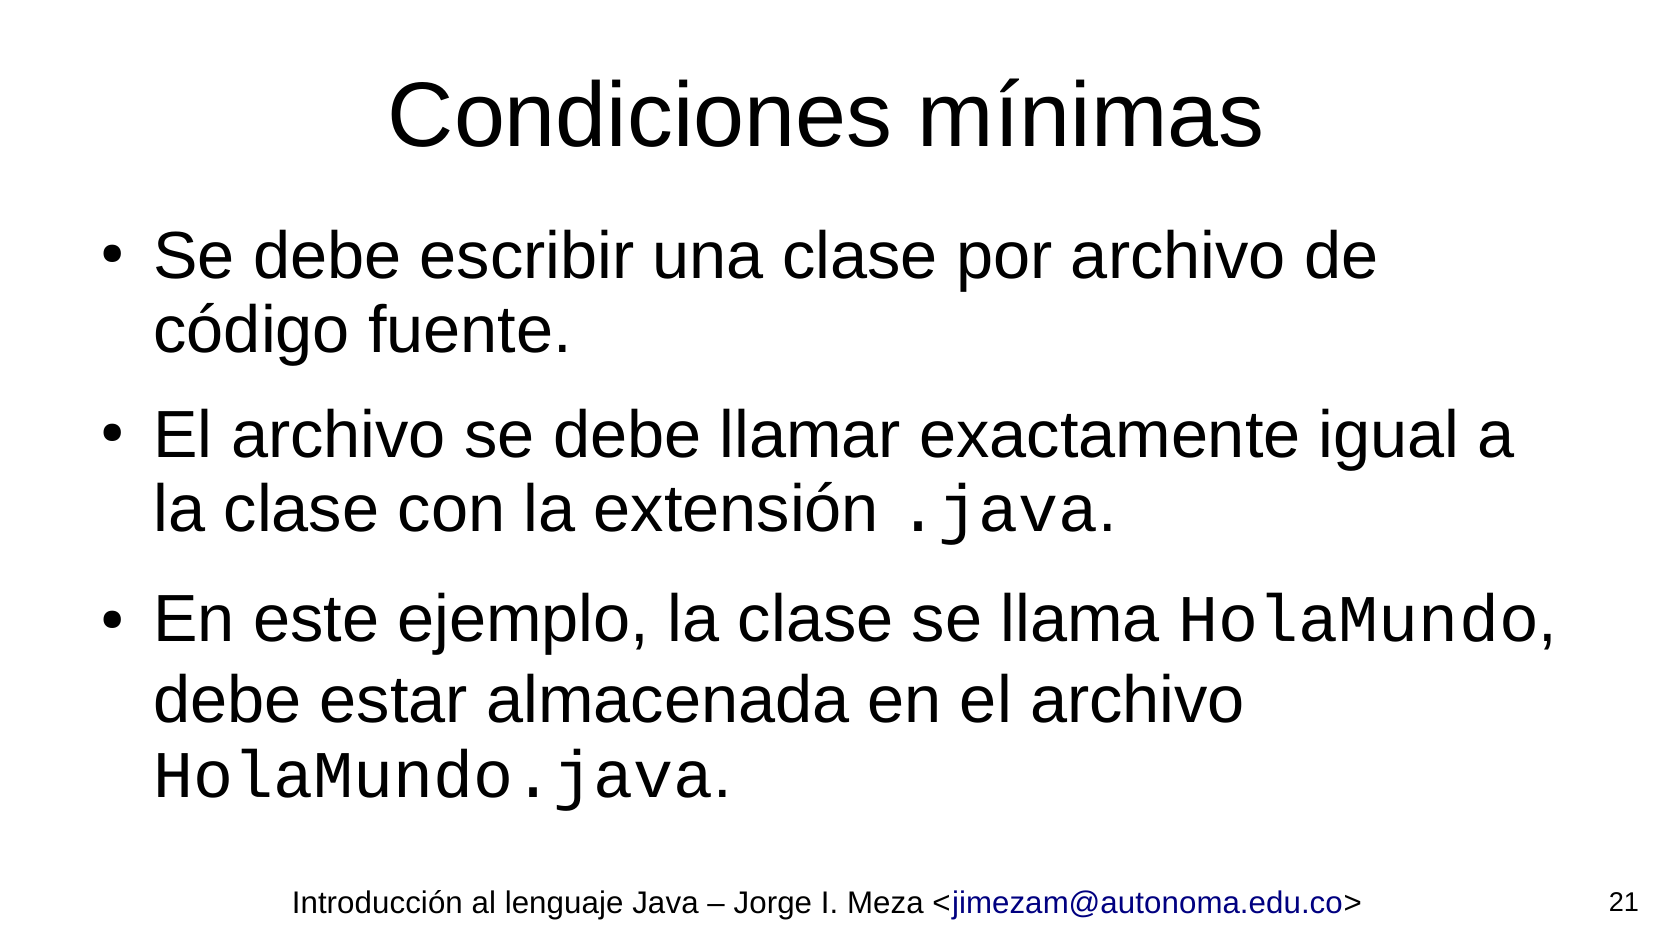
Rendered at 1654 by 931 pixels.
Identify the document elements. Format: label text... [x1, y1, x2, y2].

list Se debe escribir una clase por archivo de código fuente. El archivo se debe llamar exactamente igual a la clase con la extensión .java. En este ejemplo, la clase se llama HolaMundo, debe estar almacenada en el archivo HolaMundo.java. [82, 217, 1571, 827]
title Condiciones mínimas [82, 37, 1571, 193]
